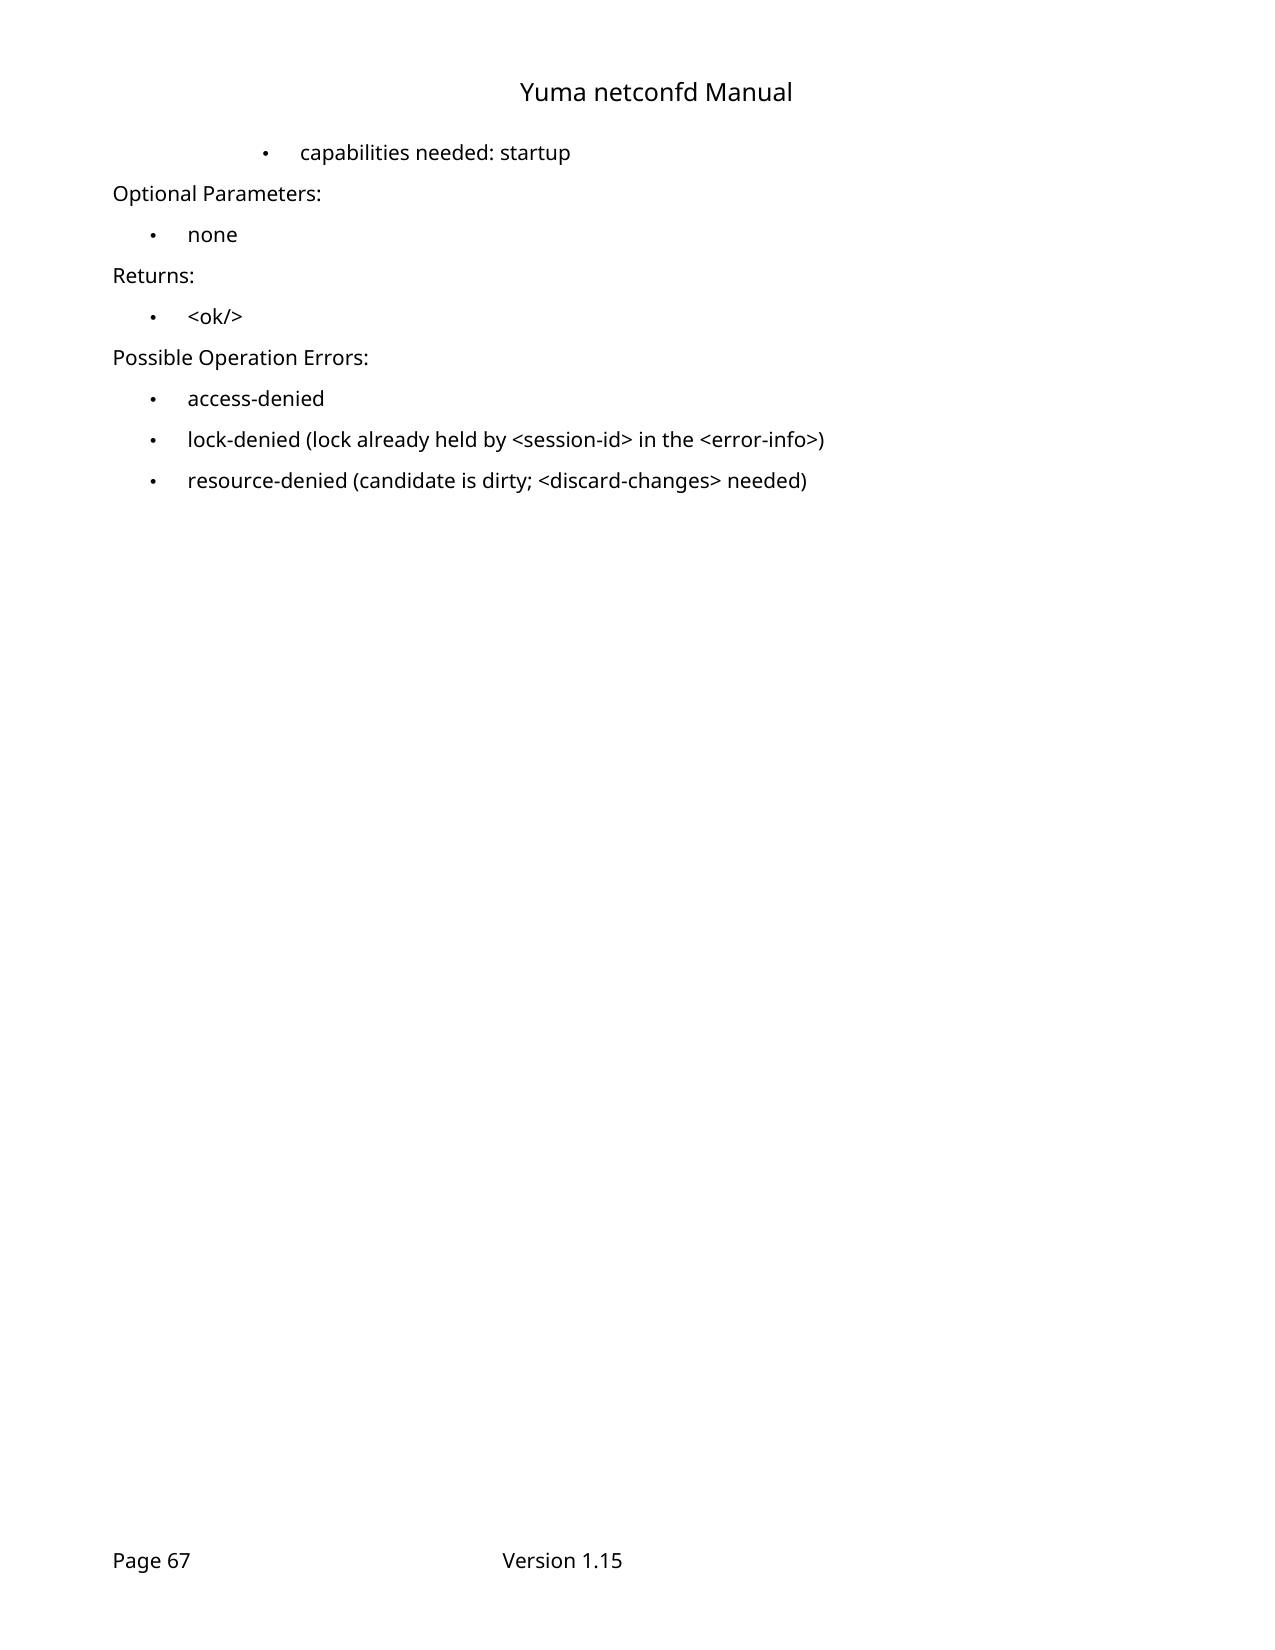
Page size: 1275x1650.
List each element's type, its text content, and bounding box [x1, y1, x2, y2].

text Possible Operation Errors: [112, 343, 1200, 372]
text Returns: [112, 261, 1200, 290]
text Optional Parameters: [112, 179, 1200, 208]
list lock-denied (lock already held by <session-id> in the <error-info>) [150, 425, 1200, 453]
list resource-denied (candidate is dirty; <discard-changes> needed) [150, 466, 1200, 494]
list capabilities needed: startup [262, 138, 1200, 167]
list none [150, 220, 1200, 249]
list access-denied [150, 384, 1200, 413]
list <ok/> [150, 302, 1200, 331]
